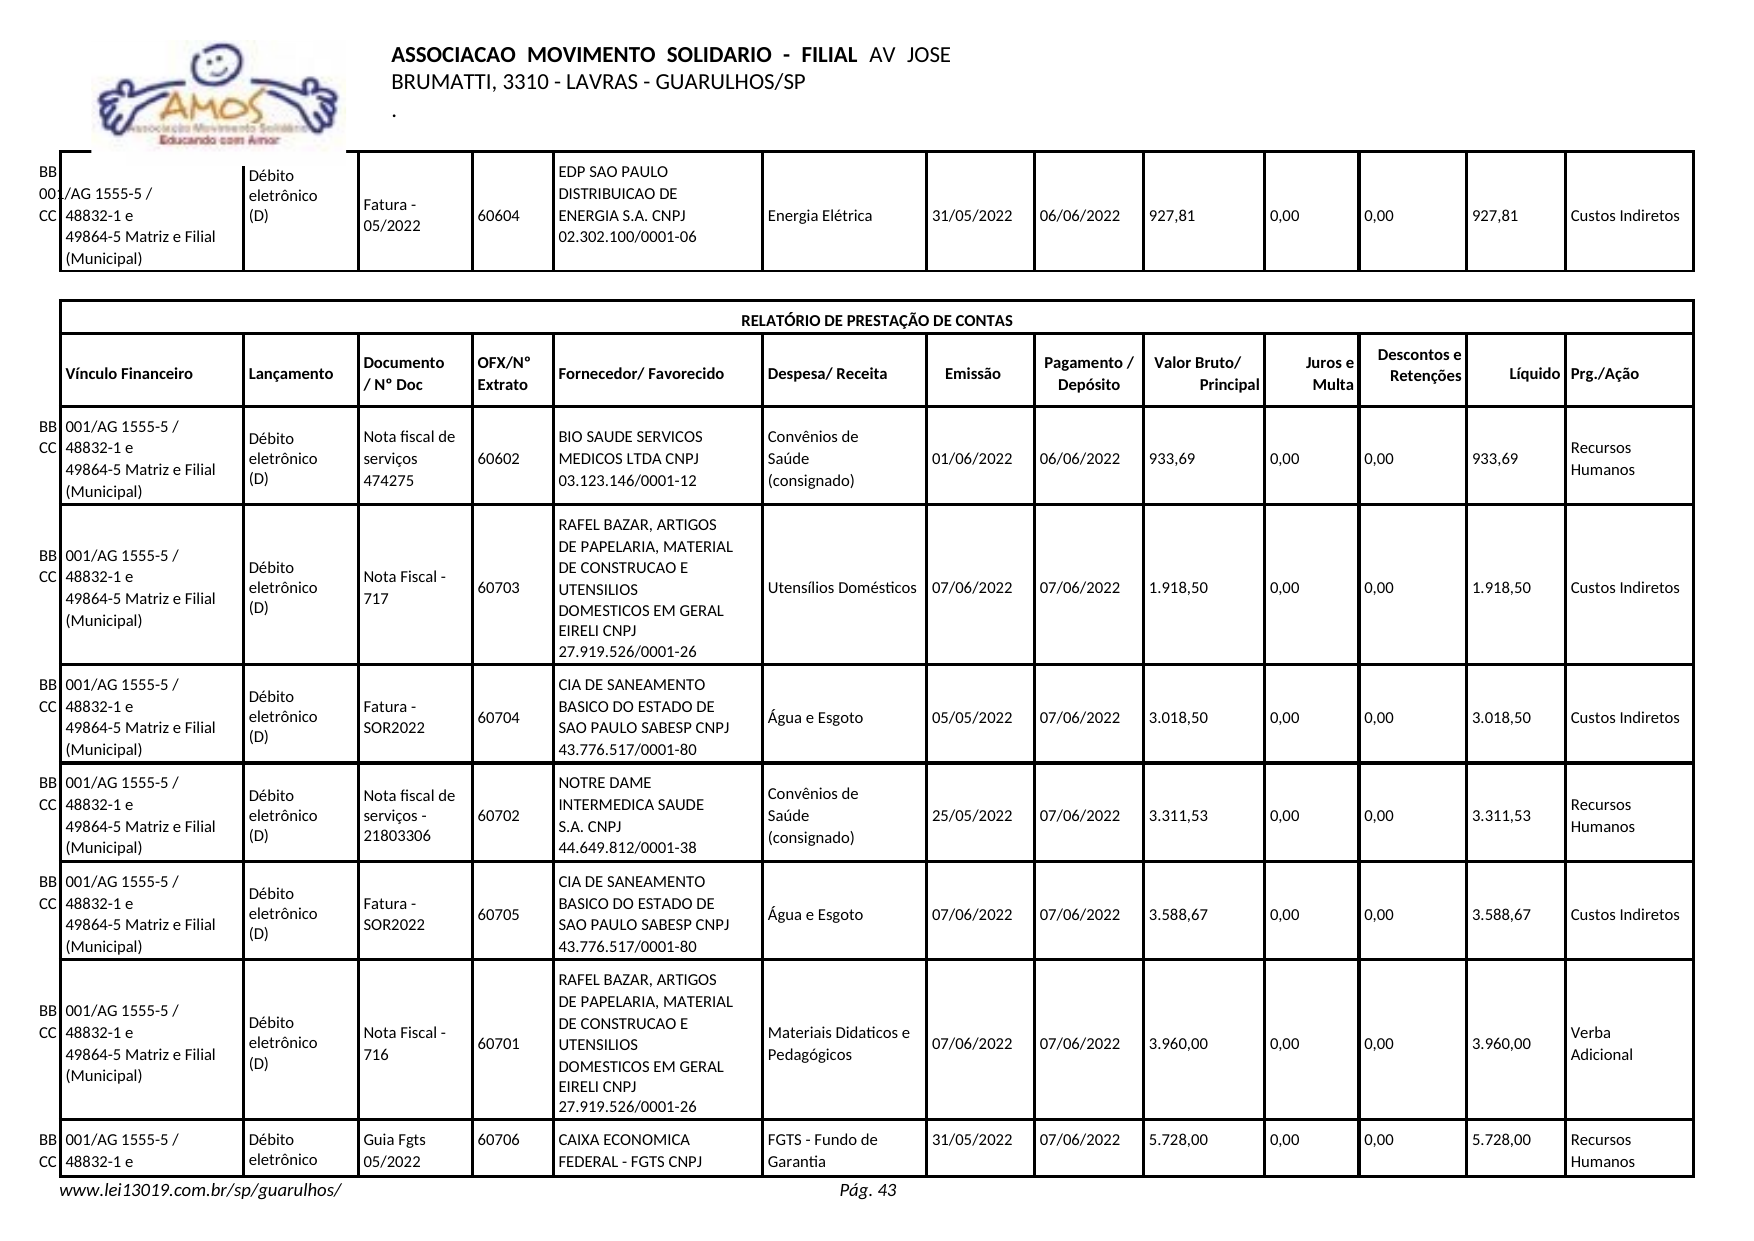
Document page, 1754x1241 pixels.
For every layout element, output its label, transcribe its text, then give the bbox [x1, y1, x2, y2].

table_cell 0,00 [1266, 408, 1357, 503]
table_cell 31/05/2022 [928, 153, 1033, 270]
table_cell 0,00 [1266, 666, 1357, 761]
table_cell Vínculo Financeiro [62, 335, 242, 404]
table_cell Água e Esgoto [764, 666, 925, 761]
table_cell Descontos e Retenções [1361, 335, 1465, 404]
table_cell 05/05/2022 [928, 666, 1033, 761]
table_cell RAFEL BAZAR, ARTIGOS DE PAPELARIA, MATERIAL DE CONSTRUCAO E UTENSILIOS DOMESTICOS EM GERAL EIRELI CNPJ 27.919.526/0001-26 [555, 506, 761, 663]
table_cell 0,00 [1361, 765, 1465, 860]
table_cell Débito eletrônico (D) [245, 961, 357, 1118]
table_cell 25/05/2022 [928, 765, 1033, 860]
table_cell 3.588,67 [1468, 863, 1564, 958]
table_cell BIO SAUDE SERVICOS MEDICOS LTDA CNPJ 03.123.146/0001-12 [555, 408, 761, 503]
table_cell Recursos Humanos [1567, 1121, 1692, 1175]
table_cell 927,81 [1145, 153, 1263, 270]
table_cell 0,00 [1361, 153, 1465, 270]
table_cell 3.018,50 [1145, 666, 1263, 761]
table_cell Custos Indiretos [1567, 666, 1692, 761]
table_cell Despesa/ Receita [764, 335, 925, 404]
table_cell 001/AG 1555-5 / 48832-1 e 49864-5 Matriz e Filial (Municipal) [62, 153, 242, 270]
table_cell Custos Indiretos [1567, 506, 1692, 663]
table_cell 07/06/2022 [928, 863, 1033, 958]
table_cell 001/AG 1555-5 / 48832-1 e 49864-5 Matriz e Filial (Municipal) [62, 961, 242, 1118]
table_cell 0,00 [1266, 506, 1357, 663]
table_cell 07/06/2022 [1036, 863, 1142, 958]
table_cell NOTRE DAME INTERMEDICA SAUDE S.A. CNPJ 44.649.812/0001-38 [555, 765, 761, 860]
table_cell 5.728,00 [1468, 1121, 1564, 1175]
table_cell EDP SAO PAULO DISTRIBUICAO DE ENERGIA S.A. CNPJ 02.302.100/0001-06 [555, 153, 761, 270]
table_cell Valor Bruto/ Principal [1145, 335, 1263, 404]
table_cell Prg./Ação [1567, 335, 1692, 404]
table_cell Água e Esgoto [764, 863, 925, 958]
table_cell 001/AG 1555-5 / 48832-1 e 49864-5 Matriz e Filial (Municipal) [62, 765, 242, 860]
table_cell 0,00 [1361, 961, 1465, 1118]
table_cell Recursos Humanos [1567, 408, 1692, 503]
table_cell Energia Elétrica [764, 153, 925, 270]
table_cell FGTS - Fundo de Garantia [764, 1121, 925, 1175]
table_cell 3.960,00 [1468, 961, 1564, 1118]
table_cell 0,00 [1361, 666, 1465, 761]
table_cell 0,00 [1361, 408, 1465, 503]
table_cell Documento / Nº Doc [360, 335, 471, 404]
table_cell Recursos Humanos [1567, 765, 1692, 860]
table_cell Débito eletrônico (D) [245, 666, 357, 761]
table_cell 001/AG 1555-5 / 48832-1 e 49864-5 Matriz e Filial (Municipal) [62, 506, 242, 663]
table_cell CIA DE SANEAMENTO BASICO DO ESTADO DE SAO PAULO SABESP CNPJ 43.776.517/0001-80 [555, 863, 761, 958]
table_cell 0,00 [1361, 1121, 1465, 1175]
table_cell 07/06/2022 [1036, 506, 1142, 663]
table_cell 3.960,00 [1145, 961, 1263, 1118]
table_cell Custos Indiretos [1567, 153, 1692, 270]
table_cell 07/06/2022 [928, 961, 1033, 1118]
table_cell 001/AG 1555-5 / 48832-1 e 49864-5 Matriz e Filial (Municipal) [62, 863, 242, 958]
table_cell 3.588,67 [1145, 863, 1263, 958]
table_cell Nota Fiscal - 717 [360, 506, 471, 663]
table_cell 01/06/2022 [928, 408, 1033, 503]
table_cell 0,00 [1266, 863, 1357, 958]
table_cell 3.311,53 [1468, 765, 1564, 860]
table_cell Emissão [928, 335, 1033, 404]
table_cell 1.918,50 [1145, 506, 1263, 663]
table_cell 60706 [474, 1121, 552, 1175]
table_cell Nota fiscal de serviços 474275 [360, 408, 471, 503]
table_cell OFX/Nº Extrato [474, 335, 552, 404]
table_cell 60704 [474, 666, 552, 761]
table_cell Fornecedor/ Favorecido [555, 335, 761, 404]
table_cell 60702 [474, 765, 552, 860]
table_cell 60705 [474, 863, 552, 958]
table_cell 5.728,00 [1145, 1121, 1263, 1175]
table_cell Juros e Multa [1266, 335, 1357, 404]
table_cell 60701 [474, 961, 552, 1118]
table_cell 933,69 [1468, 408, 1564, 503]
table_cell Nota Fiscal - 716 [360, 961, 471, 1118]
table_cell Verba Adicional [1567, 961, 1692, 1118]
table_cell 07/06/2022 [928, 506, 1033, 663]
table_cell Fatura - 05/2022 [360, 153, 471, 270]
table_cell CAIXA ECONOMICA FEDERAL - FGTS CNPJ [555, 1121, 761, 1175]
table_cell Utensílios Domésticos [764, 506, 925, 663]
table_cell 1.918,50 [1468, 506, 1564, 663]
table_cell 0,00 [1266, 765, 1357, 860]
table_cell Convênios de Saúde (consignado) [764, 765, 925, 860]
table_cell Débito eletrônico (D) [245, 765, 357, 860]
table_cell Lançamento [245, 335, 357, 404]
table_cell Líquido [1468, 335, 1564, 404]
table_cell 0,00 [1361, 506, 1465, 663]
table_cell 60703 [474, 506, 552, 663]
table_cell CIA DE SANEAMENTO BASICO DO ESTADO DE SAO PAULO SABESP CNPJ 43.776.517/0001-80 [555, 666, 761, 761]
table_cell 0,00 [1266, 1121, 1357, 1175]
table_cell 927,81 [1468, 153, 1564, 270]
table_cell Convênios de Saúde (consignado) [764, 408, 925, 503]
table_cell Débito eletrônico (D) [245, 863, 357, 958]
table_cell 31/05/2022 [928, 1121, 1033, 1175]
table_cell 07/06/2022 [1036, 765, 1142, 860]
table_cell Nota fiscal de serviços - 21803306 [360, 765, 471, 860]
table_cell 933,69 [1145, 408, 1263, 503]
table_cell Fatura - SOR2022 [360, 863, 471, 958]
table_cell RAFEL BAZAR, ARTIGOS DE PAPELARIA, MATERIAL DE CONSTRUCAO E UTENSILIOS DOMESTICOS EM GERAL EIRELI CNPJ 27.919.526/0001-26 [555, 961, 761, 1118]
table_cell Débito eletrônico (D) [245, 506, 357, 663]
table_cell 001/AG 1555-5 / 48832-1 e 49864-5 Matriz e Filial (Municipal) [62, 408, 242, 503]
table_cell 001/AG 1555-5 / 48832-1 e [62, 1121, 242, 1175]
table_cell 07/06/2022 [1036, 666, 1142, 761]
table_cell 0,00 [1266, 153, 1357, 270]
table_cell 06/06/2022 [1036, 153, 1142, 270]
table_header RELATÓRIO DE PRESTAÇÃO DE CONTAS [62, 302, 1692, 332]
table_cell 07/06/2022 [1036, 1121, 1142, 1175]
table_cell 3.311,53 [1145, 765, 1263, 860]
table_cell Custos Indiretos [1567, 863, 1692, 958]
table_cell Débito eletrônico (D) [245, 153, 357, 270]
table_cell 06/06/2022 [1036, 408, 1142, 503]
table_cell 07/06/2022 [1036, 961, 1142, 1118]
table_cell Materiais Didaticos e Pedagógicos [764, 961, 925, 1118]
table_cell 0,00 [1266, 961, 1357, 1118]
table_cell 0,00 [1361, 863, 1465, 958]
table_cell 60602 [474, 408, 552, 503]
table_cell Fatura - SOR2022 [360, 666, 471, 761]
table_cell 60604 [474, 153, 552, 270]
table_cell Débito eletrônico (D) [245, 408, 357, 503]
table_cell Guia Fgts 05/2022 [360, 1121, 471, 1175]
table_cell Pagamento / Depósito [1036, 335, 1142, 404]
table_cell 001/AG 1555-5 / 48832-1 e 49864-5 Matriz e Filial (Municipal) [62, 666, 242, 761]
table_cell Débito eletrônico [245, 1121, 357, 1175]
table_cell 3.018,50 [1468, 666, 1564, 761]
